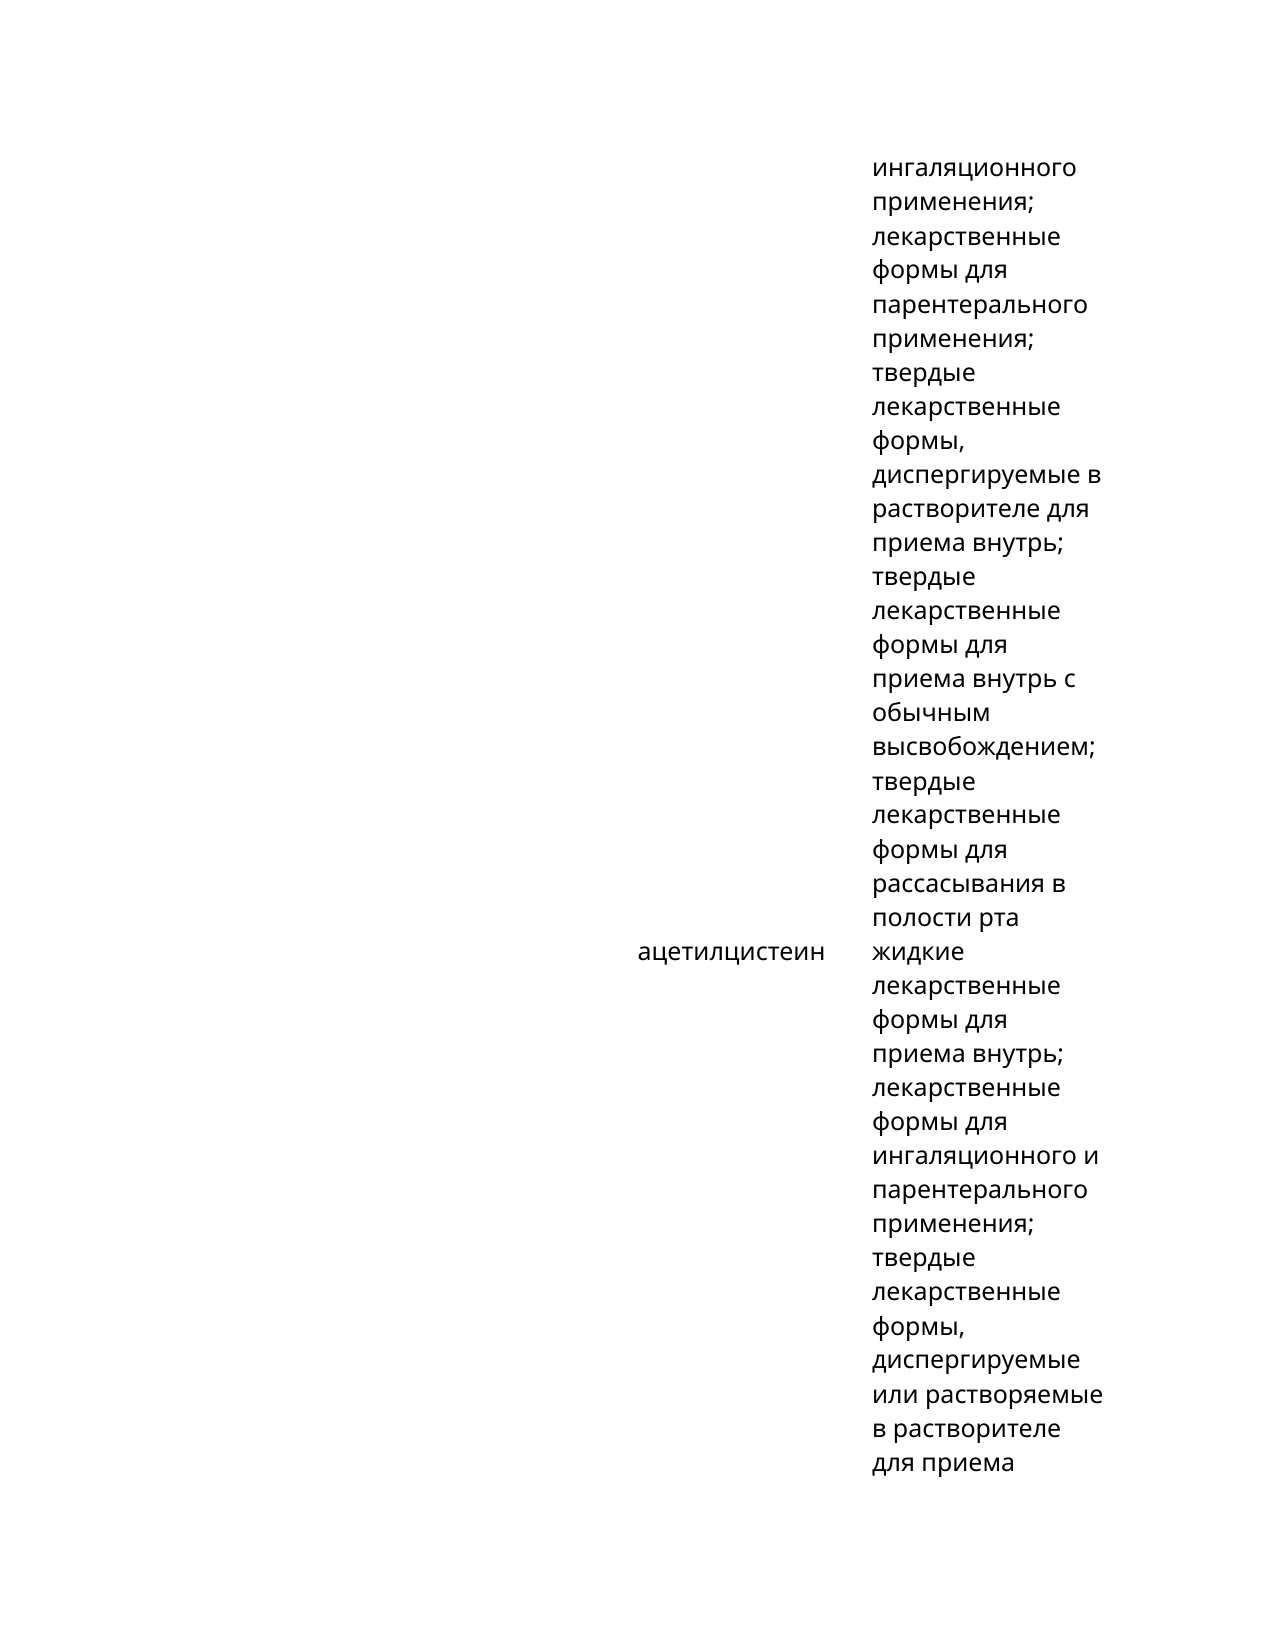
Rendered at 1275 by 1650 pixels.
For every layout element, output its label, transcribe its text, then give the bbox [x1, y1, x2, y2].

table_cell [169, 150, 403, 1478]
table_cell [638, 150, 872, 933]
table_cell [403, 150, 637, 1478]
table_cell жидкие лекарственные формы для приема внутрь; лекарственные формы для ингаляционного и парентерального применения; твердые лекарственные формы, диспергируемые или растворяемые в растворителе для приема [872, 934, 1106, 1478]
table_cell ацетилцистеин [638, 934, 872, 1478]
table_cell ингаляционного применения; лекарственные формы для парентерального применения; твердые лекарственные формы, диспергируемые в растворителе для приема внутрь; твердые лекарственные формы для приема внутрь с обычным высвобождением; твердые лекарственные формы для рассасывания в полости рта [872, 150, 1106, 933]
